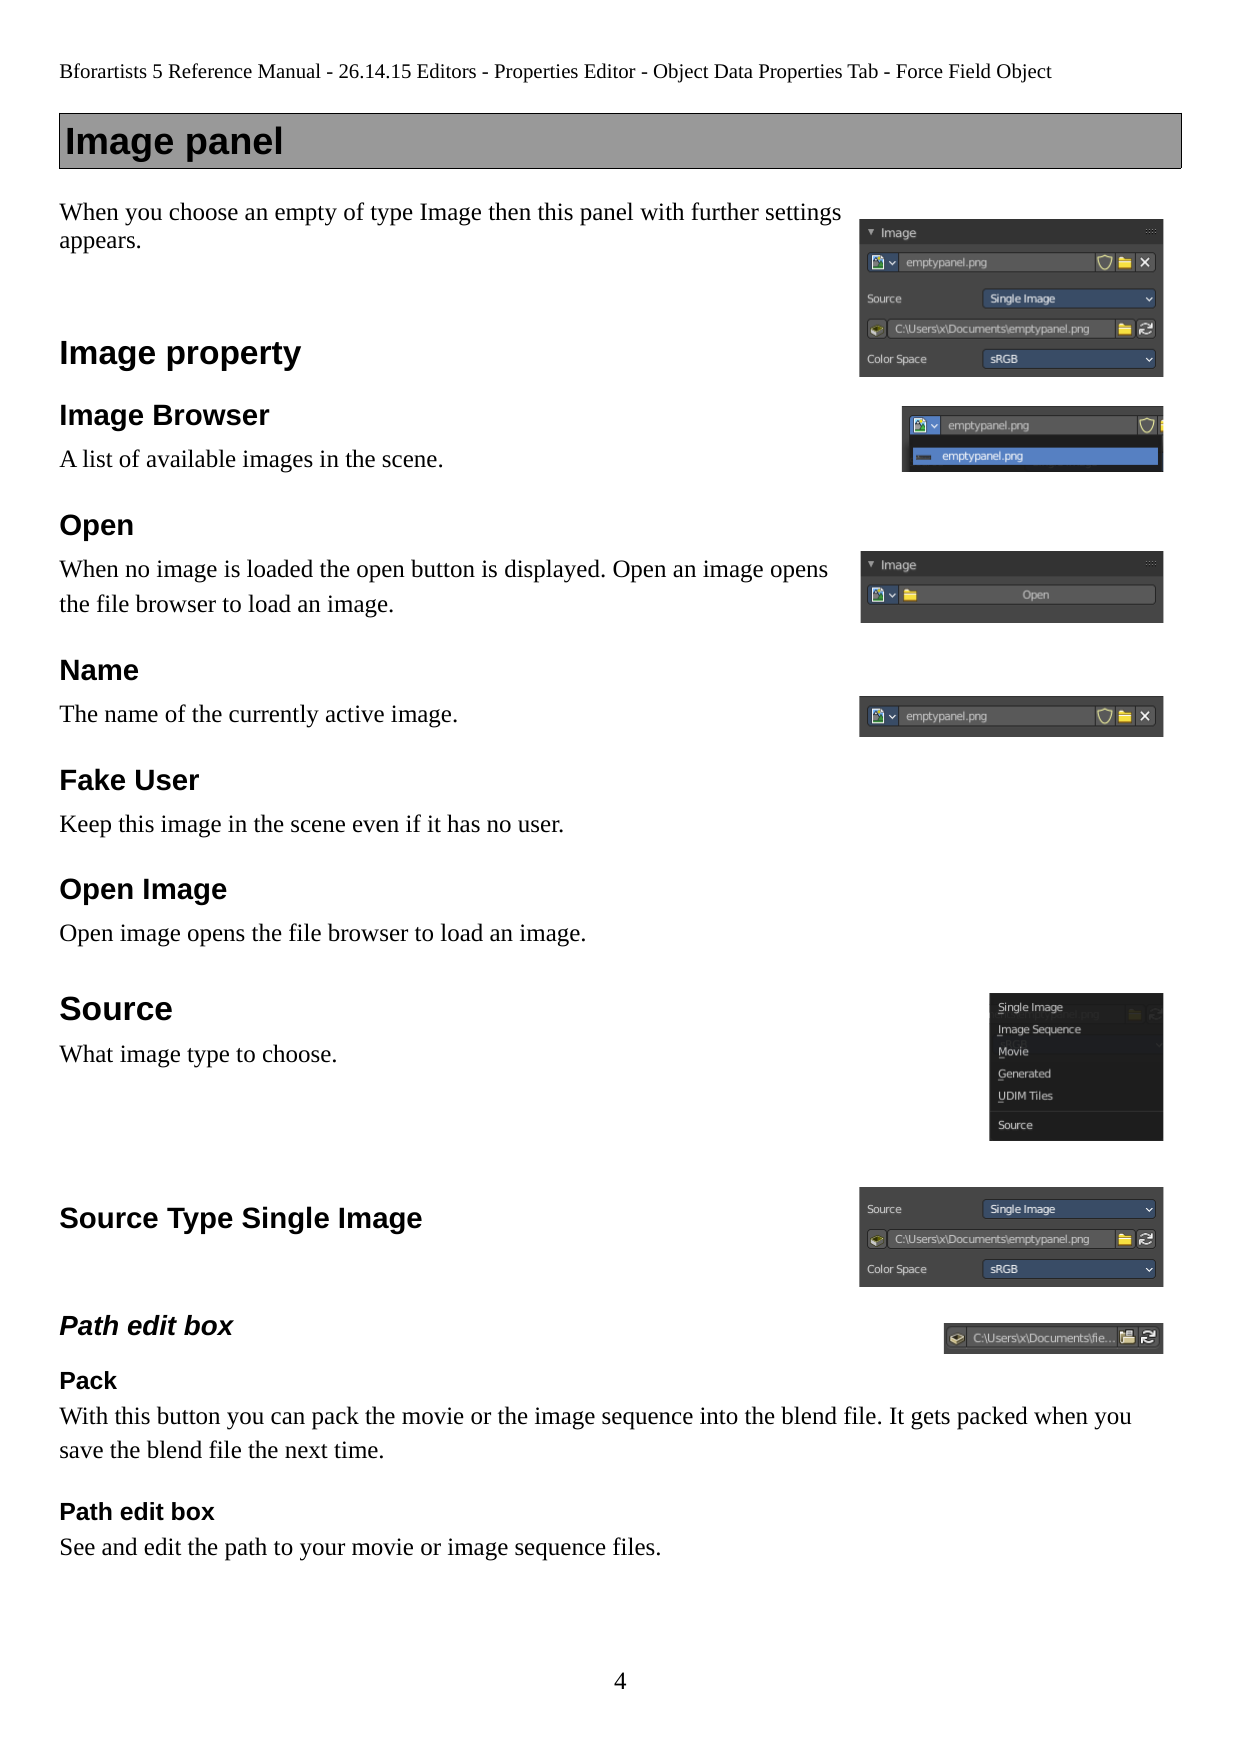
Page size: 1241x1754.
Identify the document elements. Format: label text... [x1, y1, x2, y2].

subtitle Source [59, 988, 1181, 1027]
text A list of available images in the scene. [59, 444, 1181, 473]
text When no image is loaded the open button is displayed. Open an image opens the file browser to load an image. [59, 554, 860, 618]
subtitle Pack [59, 1366, 1181, 1394]
subtitle Image property [59, 332, 859, 371]
subtitle Fake User [59, 762, 1181, 796]
text See and edit the path to your movie or image sequence files. [59, 1532, 1181, 1560]
picture [859, 219, 1164, 377]
text Open image opens the file browser to load an image. [59, 918, 1181, 947]
subtitle Image Browser [59, 398, 1181, 432]
subtitle Path edit box [59, 1497, 1181, 1525]
subtitle [1164, 332, 1181, 371]
subtitle [1164, 1201, 1181, 1235]
table_header Image panel [60, 114, 1181, 168]
text With this button you can pack the movie or the image sequence into the blend file. It gets packed when you save the blend file the next time. [59, 1401, 1181, 1464]
text When you choose an empty of type Image then this panel with further settings appears. [59, 197, 1181, 254]
subtitle Open [59, 508, 1181, 542]
text What image type to choose. [59, 1039, 989, 1068]
subtitle Open Image [59, 872, 1181, 906]
subtitle Path edit box [59, 1309, 1181, 1341]
picture [859, 696, 1164, 737]
picture [989, 993, 1164, 1141]
picture [901, 406, 1164, 472]
text The name of the currently active image. [59, 699, 859, 727]
picture [860, 551, 1164, 623]
subtitle Name [59, 652, 1181, 686]
picture [943, 1323, 1164, 1354]
subtitle Source Type Single Image [59, 1201, 859, 1235]
picture [859, 1187, 1164, 1287]
text Keep this image in the scene even if it has no user. [59, 809, 1181, 837]
